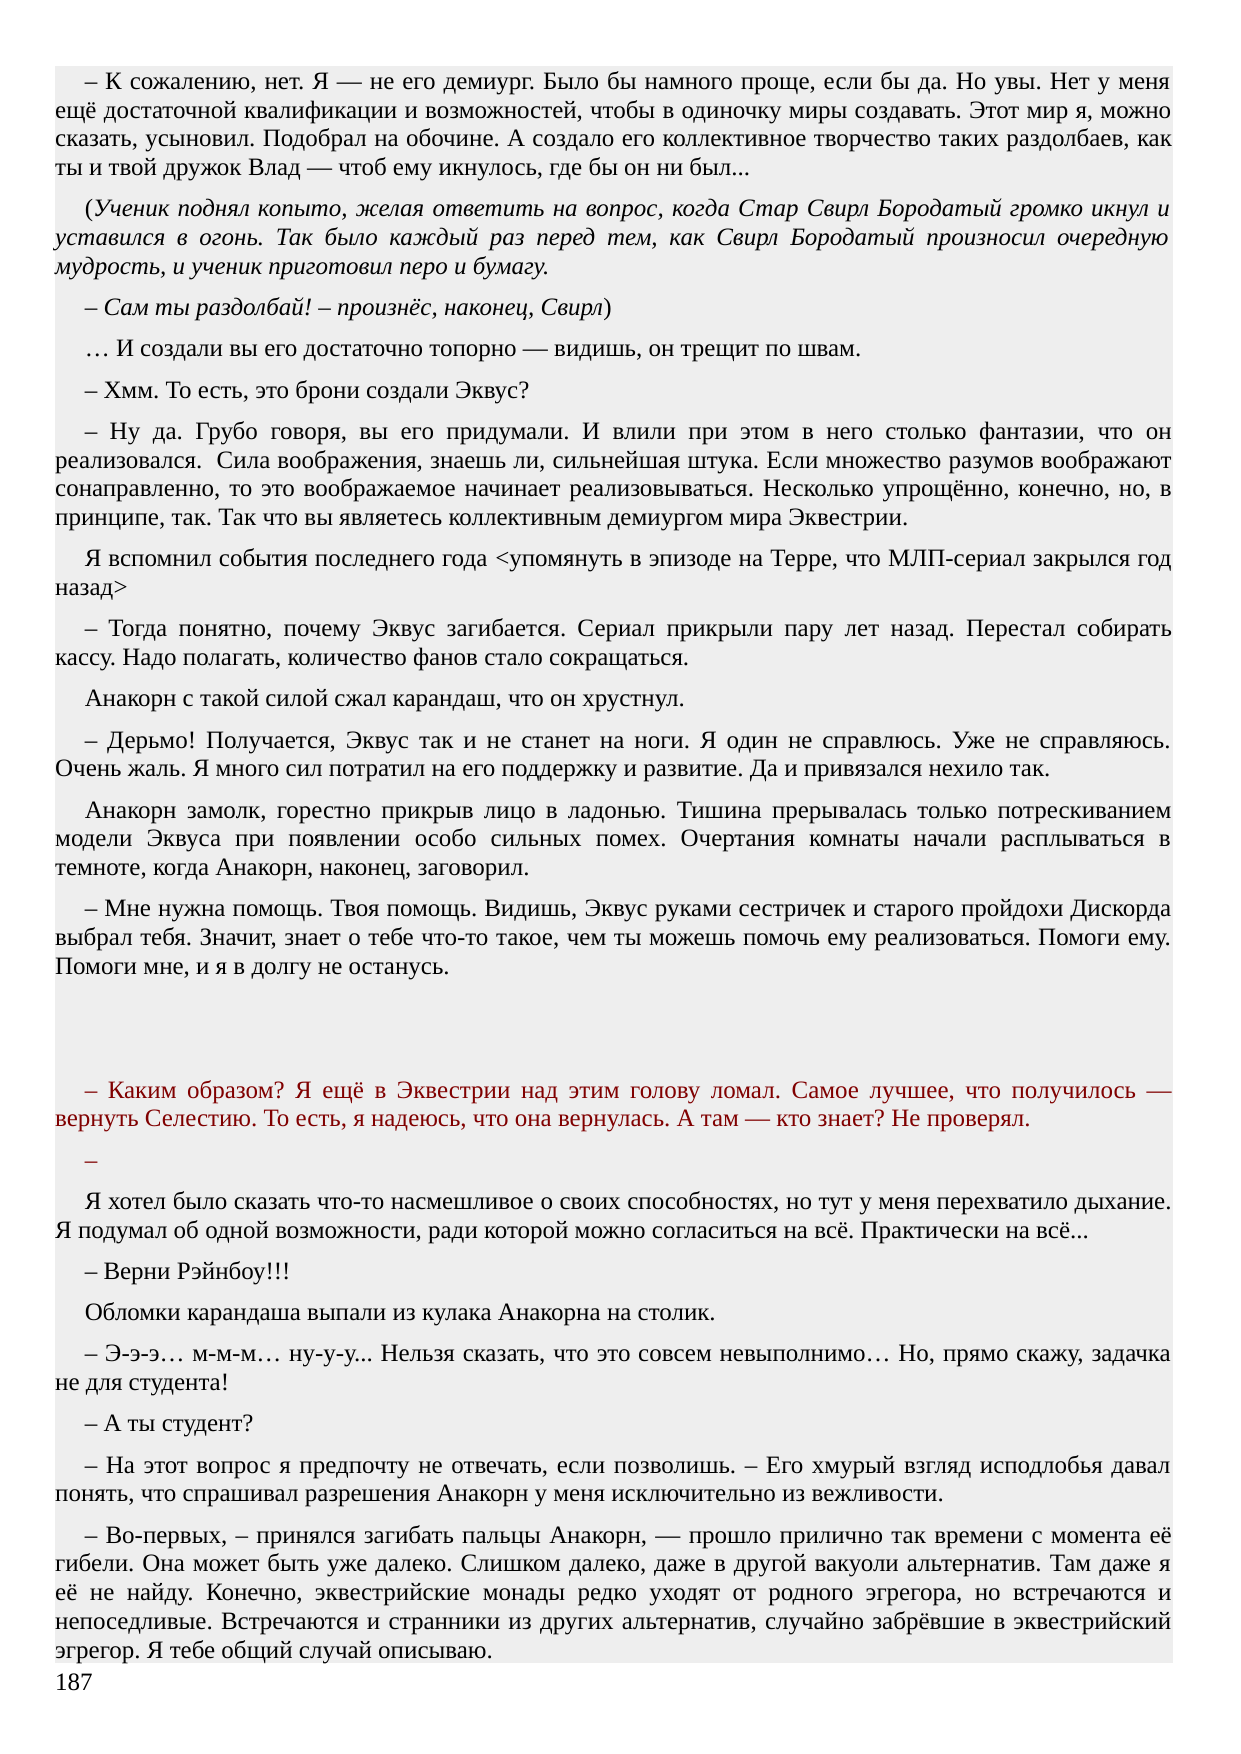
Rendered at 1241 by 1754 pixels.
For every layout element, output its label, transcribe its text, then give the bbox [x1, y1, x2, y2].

text Я вспомнил события последнего года <упомянуть в эпизоде на Терре, что МЛП-сериал закрылся год назад> [55, 543, 1173, 601]
text – [55, 1145, 1173, 1173]
text – Хмм. То есть, это брони создали Эквус? [55, 375, 1173, 403]
text (Ученик поднял копыто, желая ответить на вопрос, когда Стар Свирл Бородатый громко икнул и уставился в огонь. Так было каждый раз перед тем, как Свирл Бородатый произносил очередную мудрость, и ученик приготовил перо и бумагу. [55, 193, 1173, 280]
text – Мне нужна помощь. Твоя помощь. Видишь, Эквус руками сестричек и старого пройдохи Дискорда выбрал тебя. Значит, знает о тебе что-то такое, чем ты можешь помочь ему реализоваться. Помоги ему. Помоги мне, и я в долгу не останусь. [55, 893, 1173, 980]
text … И создали вы его достаточно топорно — видишь, он трещит по швам. [55, 333, 1173, 362]
text – Во-первых, – принялся загибать пальцы Анакорн, — прошло прилично так времени с момента её гибели. Она может быть уже далеко. Слишком далеко, даже в другой вакуоли альтернатив. Там даже я её не найду. Конечно, эквестрийские монады редко уходят от родного эгрегора, но встречаются и непоседливые. Встречаются и странники из других альтернатив, случайно забрёвшие в эквестрийский эгрегор. Я тебе общий случай описываю. [55, 1520, 1173, 1663]
text – Сам ты раздолбай! – произнёс, наконец, Свирл) [55, 292, 1173, 321]
text – Верни Рэйнбоу!!! [55, 1256, 1173, 1285]
text – На этот вопрос я предпочту не отвечать, если позволишь. – Его хмурый взгляд исподлобья давал понять, что спрашивал разрешения Анакорн у меня исключительно из вежливости. [55, 1450, 1173, 1507]
text – Тогда понятно, почему Эквус загибается. Сериал прикрыли пару лет назад. Перестал собирать кассу. Надо полагать, количество фанов стало сокращаться. [55, 613, 1173, 671]
text Анакорн замолк, горестно прикрыв лицо в ладонью. Тишина прерывалась только потрескиванием модели Эквуса при появлении особо сильных помех. Очертания комнаты начали расплываться в темноте, когда Анакорн, наконец, заговорил. [55, 795, 1173, 881]
text – Каким образом? Я ещё в Эквестрии над этим голову ломал. Самое лучшее, что получилось — вернуть Селестию. То есть, я надеюсь, что она вернулась. А там — кто знает? Не проверял. [55, 1075, 1173, 1132]
text – Дерьмо! Получается, Эквус так и не станет на ноги. Я один не справлюсь. Уже не справляюсь. Очень жаль. Я много сил потратил на его поддержку и развитие. Да и привязался нехило так. [55, 725, 1173, 782]
text Я хотел было сказать что-то насмешливое о своих способностях, но тут у меня перехватило дыхание. Я подумал об одной возможности, ради которой можно согласиться на всё. Практически на всё... [55, 1186, 1173, 1243]
text – Ну да. Грубо говоря, вы его придумали. И влили при этом в него столько фантазии, что он реализовался. Сила воображения, знаешь ли, сильнейшая штука. Если множество разумов воображают сонаправленно, то это воображаемое начинает реализовываться. Несколько упрощённо, конечно, но, в принципе, так. Так что вы являетесь коллективным демиургом мира Эквестрии. [55, 416, 1173, 531]
text Обломки карандаша выпали из кулака Анакорна на столик. [55, 1297, 1173, 1326]
text – А ты студент? [55, 1408, 1173, 1437]
text Анакорн с такой силой сжал карандаш, что он хрустнул. [55, 683, 1173, 712]
text – К сожалению, нет. Я — не его демиург. Было бы намного проще, если бы да. Но увы. Нет у меня ещё достаточной квалификации и возможностей, чтобы в одиночку миры создавать. Этот мир я, можно сказать, усыновил. Подобрал на обочине. А создало его коллективное творчество таких раздолбаев, как ты и твой дружок Влад — чтоб ему икнулось, где бы он ни был... [55, 66, 1173, 181]
text – Э-э-э… м-м-м… ну-у-у... Нельзя сказать, что это совсем невыполнимо… Но, прямо скажу, задачка не для студента! [55, 1338, 1173, 1396]
